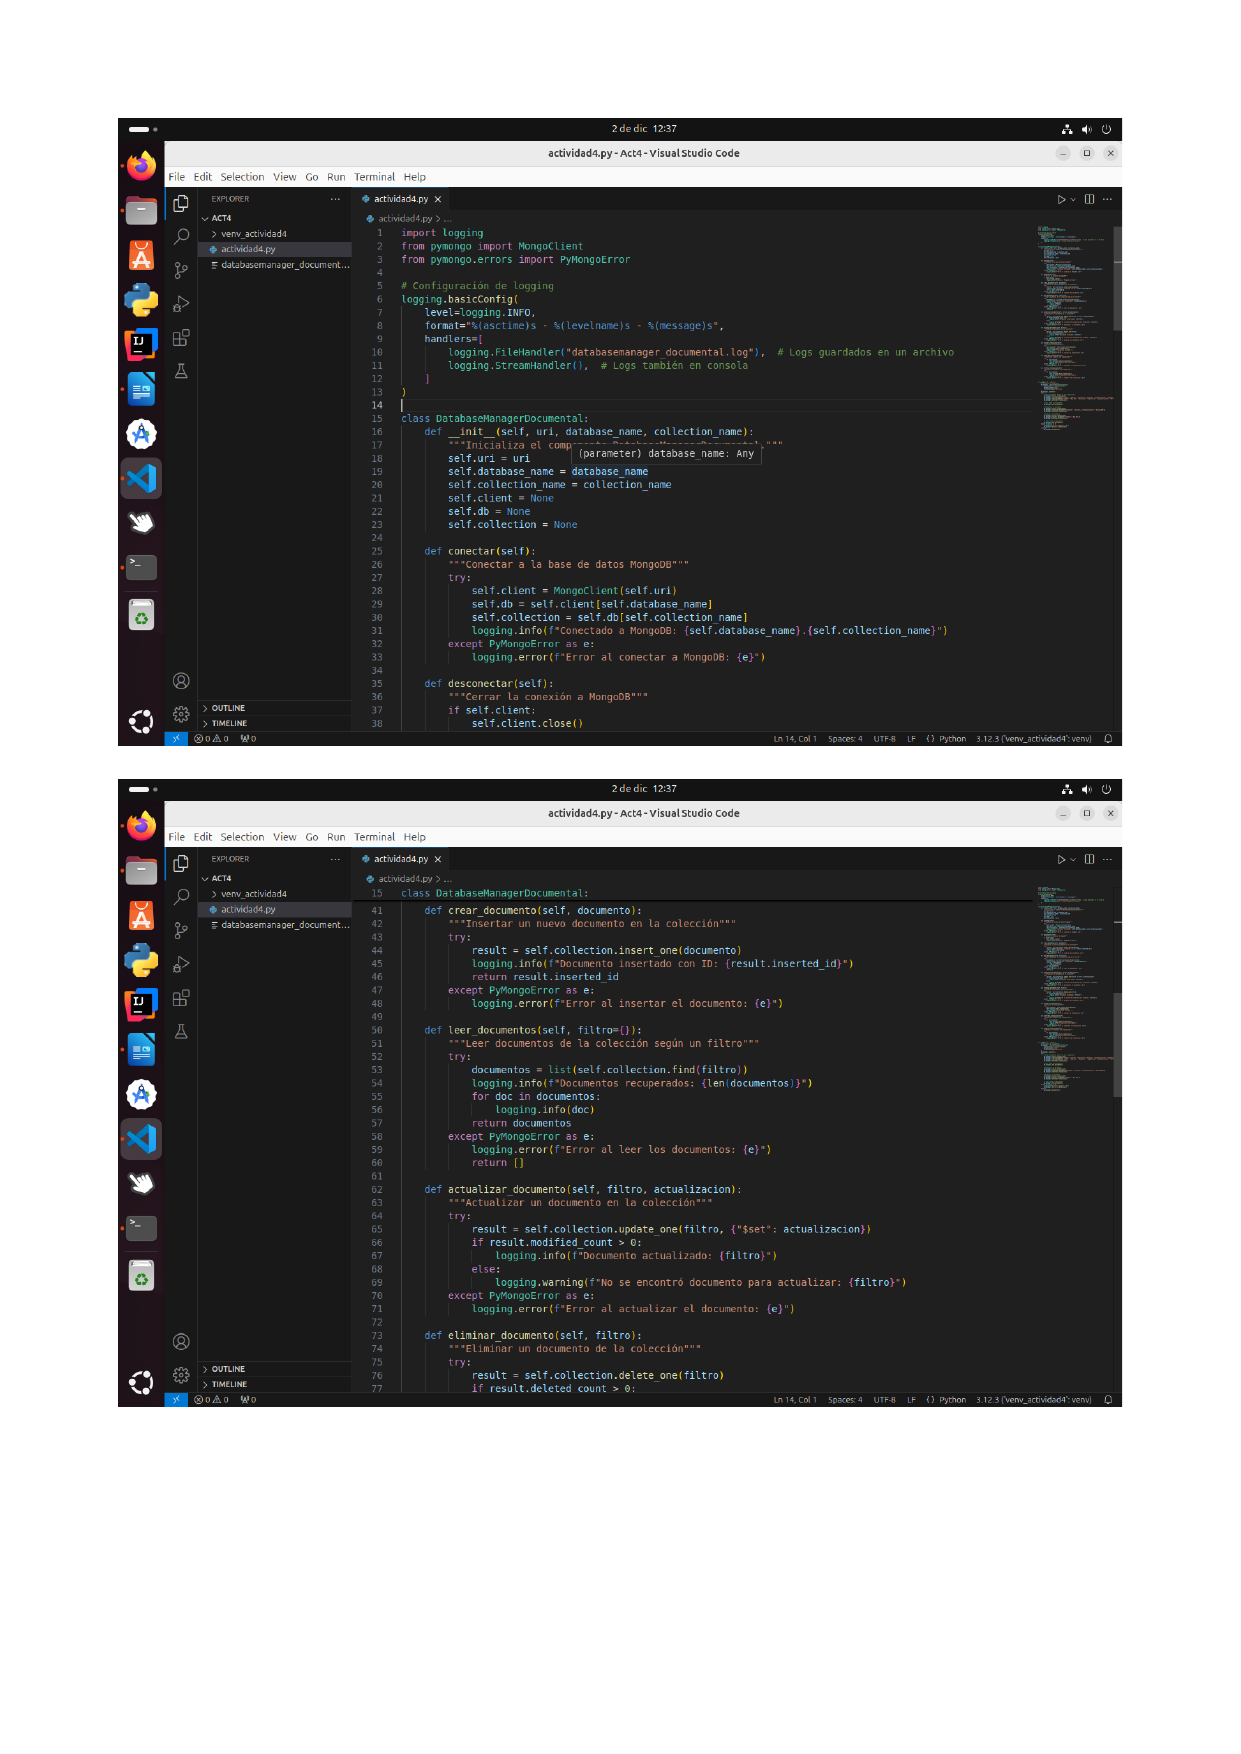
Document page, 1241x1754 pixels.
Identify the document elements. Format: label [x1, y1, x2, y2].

picture [118, 779, 1123, 1407]
picture [118, 118, 1123, 746]
